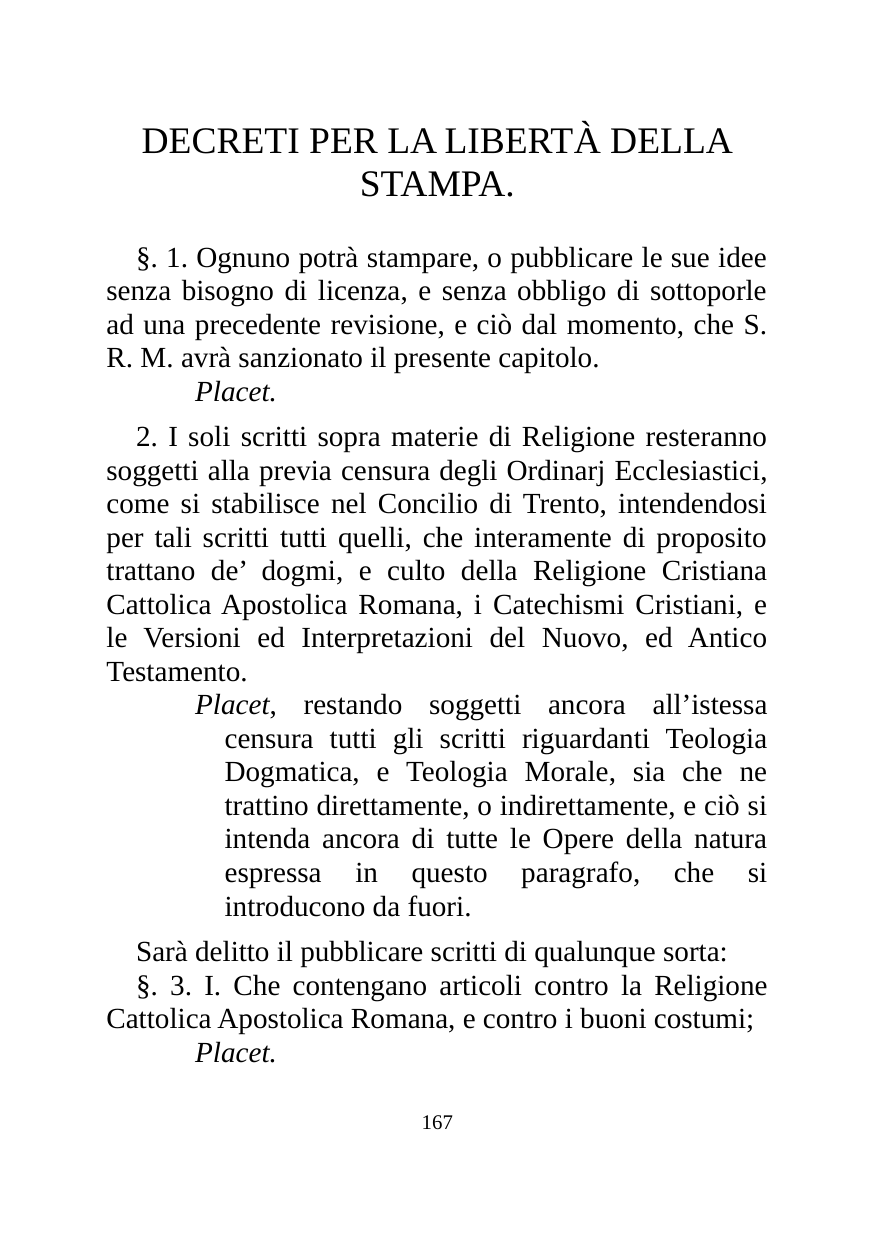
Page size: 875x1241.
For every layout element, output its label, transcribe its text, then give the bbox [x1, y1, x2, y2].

text Sarà delitto il pubblicare scritti di qualunque sorta: [106, 934, 768, 968]
subtitle DECRETI PER LA LIBERTÀ DELLA STAMPA. [106, 118, 768, 204]
text §. 3. I. Che contengano articoli contro la Religione Cattolica Apostolica Romana, e contro i buoni costumi; [106, 968, 768, 1035]
text §. 1. Ognuno potrà stampare, o pubblicare le sue idee senza bisogno di licenza, e senza obbligo di sottoporle ad una precedente revisione, e ciò dal momento, che S. R. M. avrà sanzionato il presente capitolo. [106, 240, 768, 374]
text 2. I soli scritti sopra materie di Religione resteranno soggetti alla previa censura degli Ordinarj Ecclesiastici, come si stabilisce nel Concilio di Trento, intendendosi per tali scritti tutti quelli, che interamente di proposito trattano de’ dogmi, e culto della Religione Cristiana Cattolica Apostolica Romana, i Catechismi Cristiani, e le Versioni ed Interpretazioni del Nuovo, ed Antico Testamento. [106, 419, 768, 687]
text Placet, restando soggetti ancora all’istessa censura tutti gli scritti riguardanti Teologia Dogmatica, e Teologia Morale, sia che ne trattino direttamente, o indirettamente, e ciò si intenda ancora di tutte le Opere della natura espressa in questo paragrafo, che si introducono da fuori. [195, 687, 768, 922]
text Placet. [195, 374, 768, 407]
text Placet. [195, 1035, 768, 1068]
